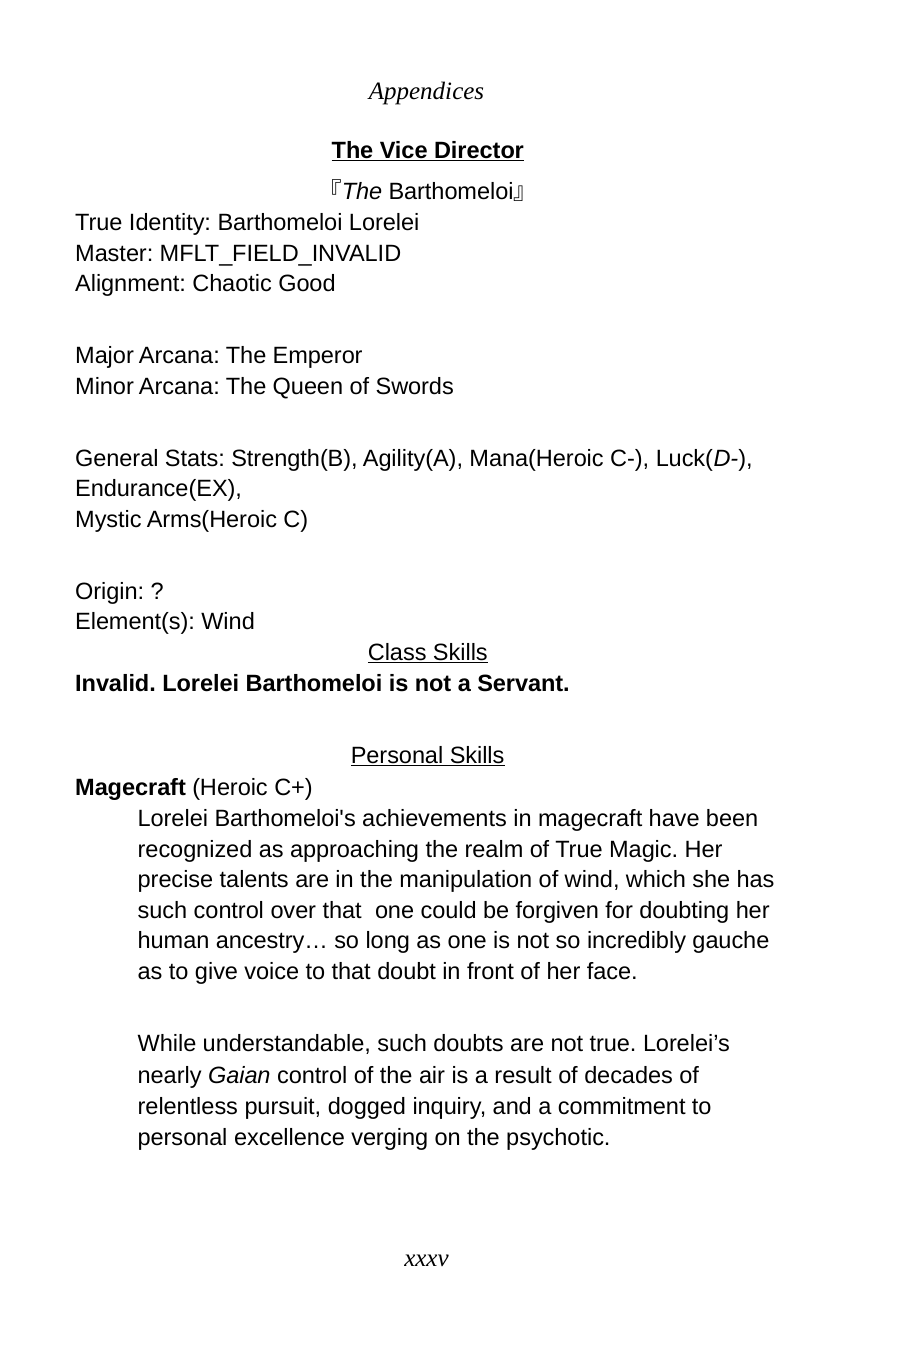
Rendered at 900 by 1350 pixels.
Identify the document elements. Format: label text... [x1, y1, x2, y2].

text Minor Arcana: The Queen of Swords [75, 372, 780, 399]
text The Vice Director [75, 136, 780, 163]
text Master: MFLT_FIELD_INVALID [75, 239, 780, 266]
text Personal Skills [75, 741, 780, 768]
text Major Arcana: The Emperor [75, 342, 780, 368]
text Lorelei Barthomeloi's achievements in magecraft have been recognized as approaching the realm of True Magic. Her precise talents are in the manipulation of wind, which she has such control over that one could be forgiven for doubting her human ancestry… so long as one is not so incredibly gauche as to give voice to that doubt in front of her face. [137, 804, 780, 984]
text Mystic Arms(Heroic C) [75, 505, 780, 532]
text Magecraft (Heroic C+) [75, 772, 780, 800]
text True Identity: Barthomeloi Lorelei [75, 208, 780, 235]
text Origin: ? [75, 577, 780, 604]
text 『The Barthomeloi』 [75, 176, 780, 204]
text General Stats: Strength(B), Agility(A), Mana(Heroic C-), Luck(D-), Endurance(EX), [75, 444, 780, 502]
text Invalid. Lorelei Barthomeloi is not a Servant. [75, 669, 780, 696]
text While understandable, such doubts are not true. Lorelei’s nearly Gaian control of the air is a result of decades of relentless pursuit, dogged inquiry, and a commitment to personal excellence verging on the psychotic. [137, 1029, 780, 1150]
text Element(s): Wind [75, 608, 780, 635]
text Alignment: Chaotic Good [75, 270, 780, 297]
text Class Skills [75, 638, 780, 665]
